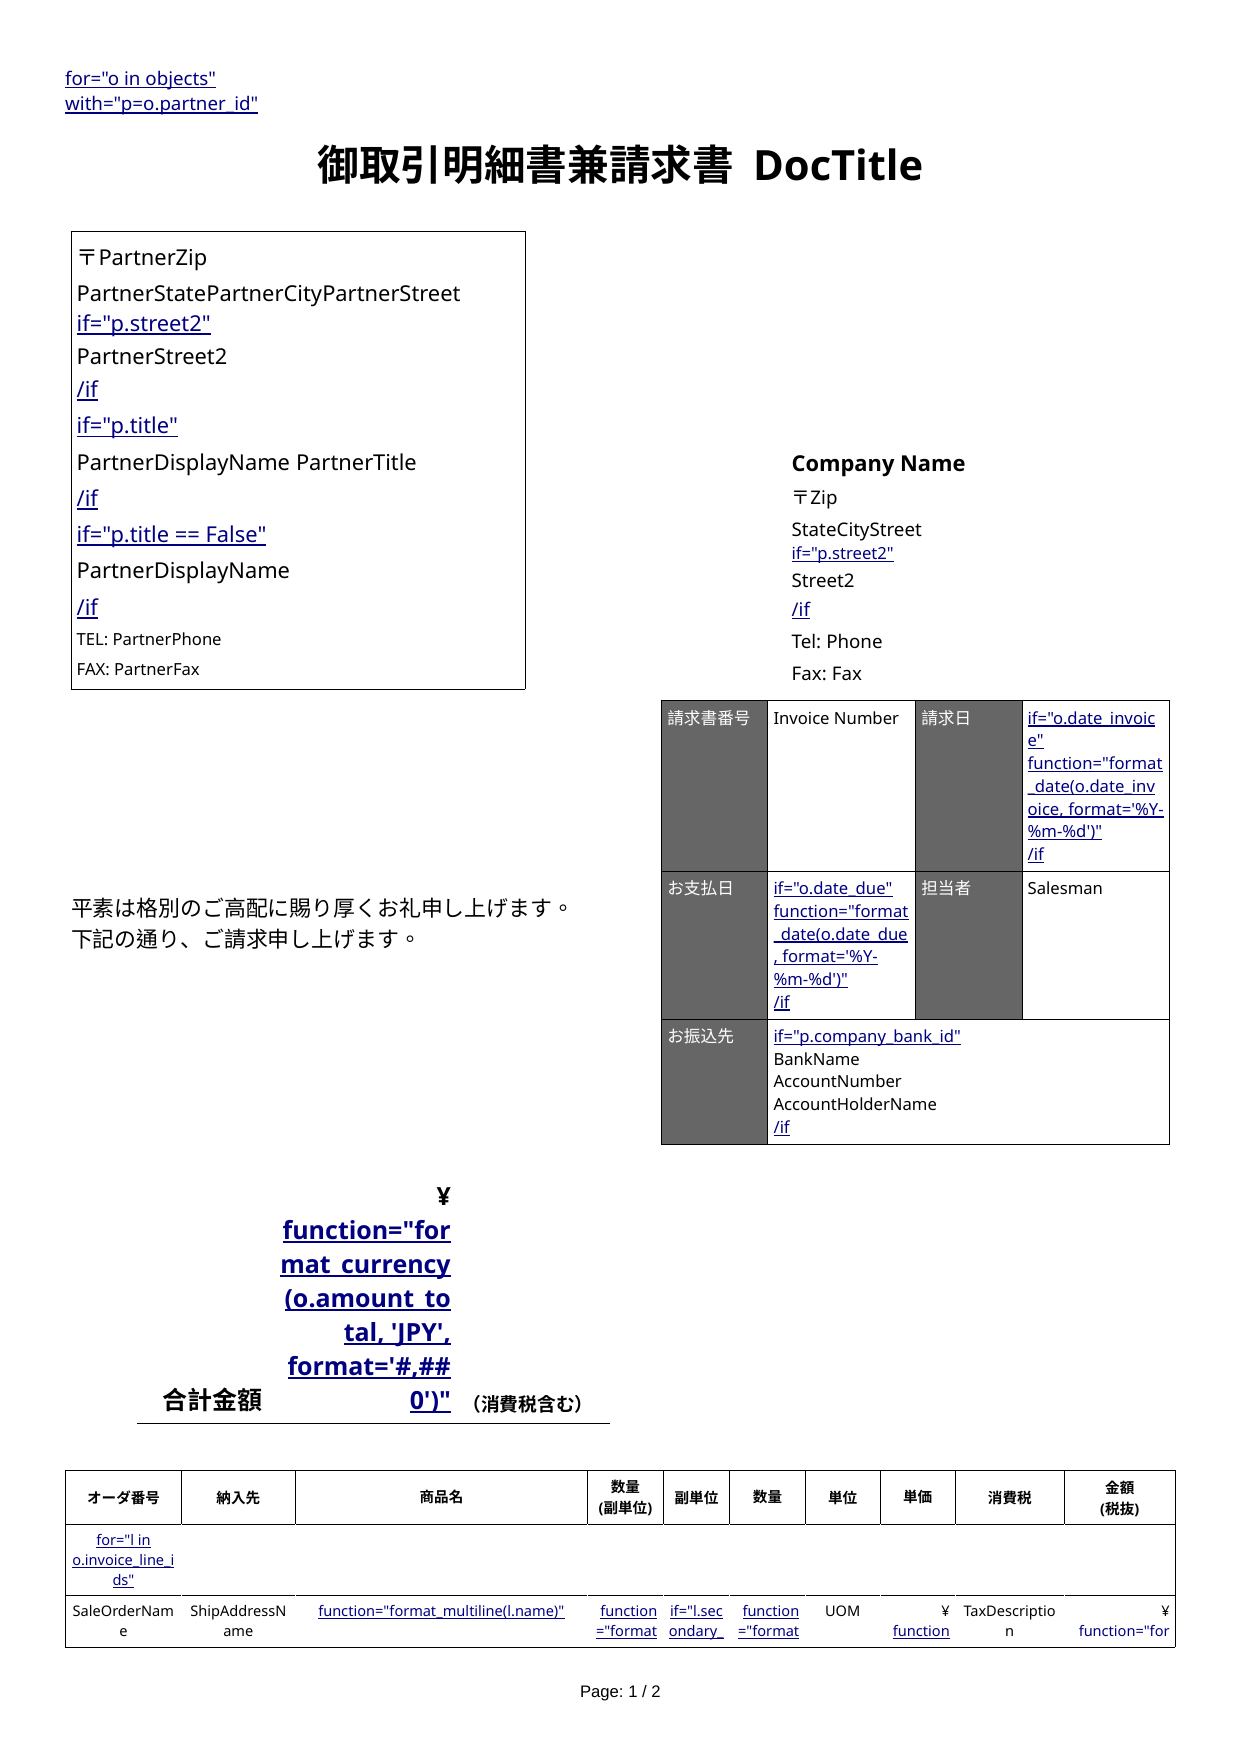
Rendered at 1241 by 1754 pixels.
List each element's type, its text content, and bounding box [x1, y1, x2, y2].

table_header 単価 [881, 1471, 955, 1524]
table_cell [1065, 1525, 1175, 1595]
table_header 数量 (副単位) [588, 1471, 663, 1524]
table_cell function="format [730, 1596, 805, 1647]
table_header 消費税 [956, 1471, 1064, 1524]
table_cell [806, 1525, 880, 1595]
table_header if="o.date_invoice" function="format_date(o.date_invoice, format='%Y-%m-%d')" /if [1023, 701, 1169, 871]
table_cell function="format [588, 1596, 663, 1647]
table_header 平素は格別のご高配に賜り厚くお礼申し上げます。 下記の通り、ご請求申し上げます。 [65, 695, 656, 1150]
table_header オーダ番号 [66, 1471, 181, 1524]
table_header 〒PartnerZip PartnerStatePartnerCityPartnerStreet if="p.street2" PartnerStreet2 /if if="p.title" PartnerDisplayName PartnerTitle /if if="p.title == False" PartnerDisplayName /if TEL: PartnerPhone FAX: PartnerFax [72, 232, 525, 689]
table_cell if="p.company_bank_id" BankName AccountNumber AccountHolderName /if [768, 1020, 1169, 1144]
table_cell [956, 1525, 1064, 1595]
table_cell ¥ function [881, 1596, 955, 1647]
table_cell if="o.date_due" function="format_date(o.date_due, format='%Y-%m-%d')" /if [768, 872, 915, 1019]
title 御取引明細書兼請求書 DocTitle [65, 132, 1175, 193]
table_cell TaxDescription [956, 1596, 1064, 1647]
table_cell [664, 1525, 729, 1595]
table_header [656, 695, 1175, 1150]
table_header 請求書番号 [662, 701, 767, 871]
table_cell [296, 1525, 587, 1595]
table_cell ¥ function="for [1065, 1596, 1175, 1647]
table_header 商品名 [296, 1471, 587, 1524]
table_cell Salesman [1023, 872, 1169, 1019]
table_cell UOM [806, 1596, 880, 1647]
table_header 請求日 [916, 701, 1022, 871]
table_header 副単位 [664, 1471, 729, 1524]
table_cell if="l.secondary_ [664, 1596, 729, 1647]
table_header Invoice Number [768, 701, 915, 871]
table_header 合計金額 [137, 1173, 268, 1422]
table_header 金額 (税抜) [1065, 1471, 1175, 1524]
table_cell for="l in o.invoice_line_ids" [66, 1525, 181, 1595]
table_cell [588, 1525, 663, 1595]
table_header 納入先 [182, 1471, 295, 1524]
text for="o in objects" [65, 65, 1175, 91]
table_header （消費税含む） [456, 1173, 610, 1422]
text with="p=o.partner_id" [65, 91, 1175, 116]
table_cell お振込先 [662, 1020, 767, 1144]
table_header ¥ function="format_currency(o.amount_total, 'JPY', format='#,##0')" [268, 1173, 456, 1422]
table_cell ShipAddressName [182, 1596, 295, 1647]
table_cell function="format_multiline(l.name)" [296, 1596, 587, 1647]
table_header [65, 225, 786, 695]
table_cell [881, 1525, 955, 1595]
table_header Company Name 〒Zip StateCityStreet if="p.street2" Street2 /if Tel: Phone Fax: Fax [786, 225, 1175, 695]
table_header 数量 [730, 1471, 805, 1524]
table_cell 担当者 [916, 872, 1022, 1019]
table_cell お支払日 [662, 872, 767, 1019]
table_cell SaleOrderName [66, 1596, 181, 1647]
table_cell [730, 1525, 805, 1595]
table_header 単位 [806, 1471, 880, 1524]
table_cell [182, 1525, 295, 1595]
